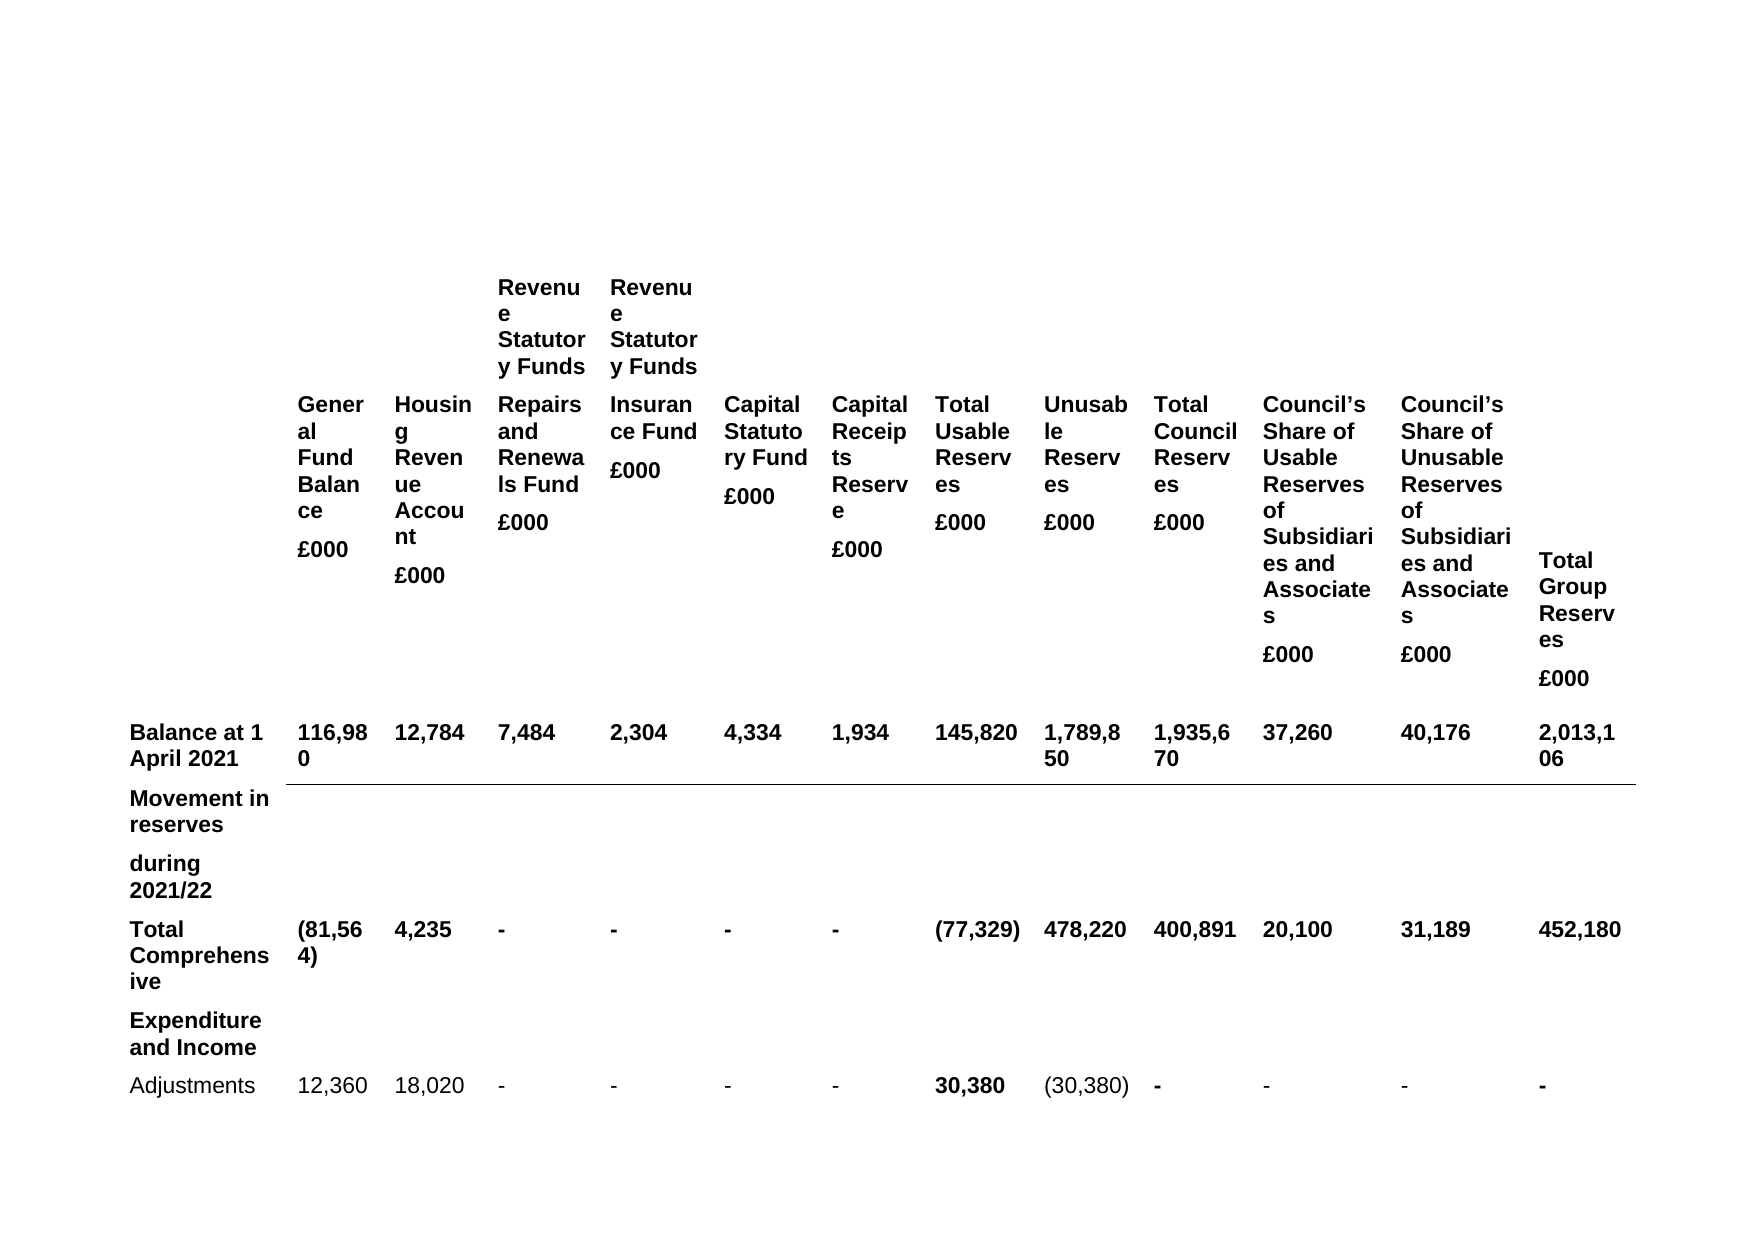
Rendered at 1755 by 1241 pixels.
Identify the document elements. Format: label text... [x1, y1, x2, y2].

table_cell 20,100 [1251, 916, 1389, 1072]
table_cell Balance at 1 April 2021 [118, 719, 286, 784]
table_cell [118, 391, 286, 719]
table_cell - [486, 916, 598, 1072]
table_cell - [1527, 1072, 1636, 1111]
table_cell 40,176 [1389, 719, 1527, 784]
table_cell - [486, 1072, 598, 1111]
table_cell Repairs and Renewals Fund £000 [486, 391, 598, 719]
table_cell - [820, 916, 924, 1072]
table_header [1389, 274, 1527, 391]
table_header [713, 274, 820, 391]
table_cell 478,220 [1033, 916, 1142, 1072]
table_cell - [1251, 1072, 1389, 1111]
table_cell 116,980 [286, 719, 383, 784]
table_cell Total Council Reserves £000 [1143, 391, 1251, 719]
table_cell - [820, 1072, 924, 1111]
table_cell Movement in reserves during 2021/22 [118, 784, 286, 916]
table_cell [1143, 785, 1251, 916]
table_header [1143, 274, 1251, 391]
table_header Revenue Statutory Funds [599, 274, 713, 391]
table_cell 1,935,670 [1143, 719, 1251, 784]
table_header [118, 274, 286, 391]
table_cell [599, 785, 713, 916]
table_cell [820, 785, 924, 916]
table_header [1527, 274, 1636, 391]
table_cell Council’s Share of Usable Reserves of Subsidiaries and Associates £000 [1251, 391, 1389, 719]
table_cell 1,789,850 [1033, 719, 1142, 784]
table_cell [486, 785, 598, 916]
table_cell [1527, 785, 1636, 916]
table_cell [383, 785, 486, 916]
table_cell [713, 785, 820, 916]
table_header [286, 274, 383, 391]
table_cell [1033, 785, 1142, 916]
table_cell - [713, 1072, 820, 1111]
table_cell 1,934 [820, 719, 924, 784]
table_cell General Fund Balance £000 [286, 391, 383, 719]
table_cell 2,304 [599, 719, 713, 784]
table_cell 31,189 [1389, 916, 1527, 1072]
table_cell Insurance Fund £000 [599, 391, 713, 719]
table_header [1251, 274, 1389, 391]
table_cell 145,820 [924, 719, 1033, 784]
table_cell [1251, 785, 1389, 916]
table_cell Adjustments [118, 1072, 286, 1111]
table_cell [924, 785, 1033, 916]
table_cell Total Group Reserves £000 [1527, 391, 1636, 719]
table_cell 12,784 [383, 719, 486, 784]
table_header Revenue Statutory Funds [486, 274, 598, 391]
table_cell Unusable Reserves £000 [1033, 391, 1142, 719]
table_cell 7,484 [486, 719, 598, 784]
table_cell - [1143, 1072, 1251, 1111]
table_cell - [599, 1072, 713, 1111]
table_header [924, 274, 1033, 391]
table_cell 4,235 [383, 916, 486, 1072]
table_cell Capital Receipts Reserve £000 [820, 391, 924, 719]
table_cell 30,380 [924, 1072, 1033, 1111]
table_cell 452,180 [1527, 916, 1636, 1072]
table_cell 400,891 [1143, 916, 1251, 1072]
table_cell - [1389, 1072, 1527, 1111]
table_cell (77,329) [924, 916, 1033, 1072]
table_header [383, 274, 486, 391]
table_cell Total Comprehensive Expenditure and Income [118, 916, 286, 1072]
table_cell Housing Revenue Account £000 [383, 391, 486, 719]
table_cell [1389, 785, 1527, 916]
table_cell - [713, 916, 820, 1072]
table_header [820, 274, 924, 391]
table_cell 12,360 [286, 1072, 383, 1111]
table_header [1033, 274, 1142, 391]
table_cell 4,334 [713, 719, 820, 784]
table_cell 2,013,106 [1527, 719, 1636, 784]
table_cell Capital Statutory Fund £000 [713, 391, 820, 719]
table_cell (30,380) [1033, 1072, 1142, 1111]
table_cell 37,260 [1251, 719, 1389, 784]
table_cell Total Usable Reserves £000 [924, 391, 1033, 719]
table_cell 18,020 [383, 1072, 486, 1111]
table_cell - [599, 916, 713, 1072]
table_cell [286, 785, 383, 916]
table_cell (81,564) [286, 916, 383, 1072]
table_cell Council’s Share of Unusable Reserves of Subsidiaries and Associates £000 [1389, 391, 1527, 719]
